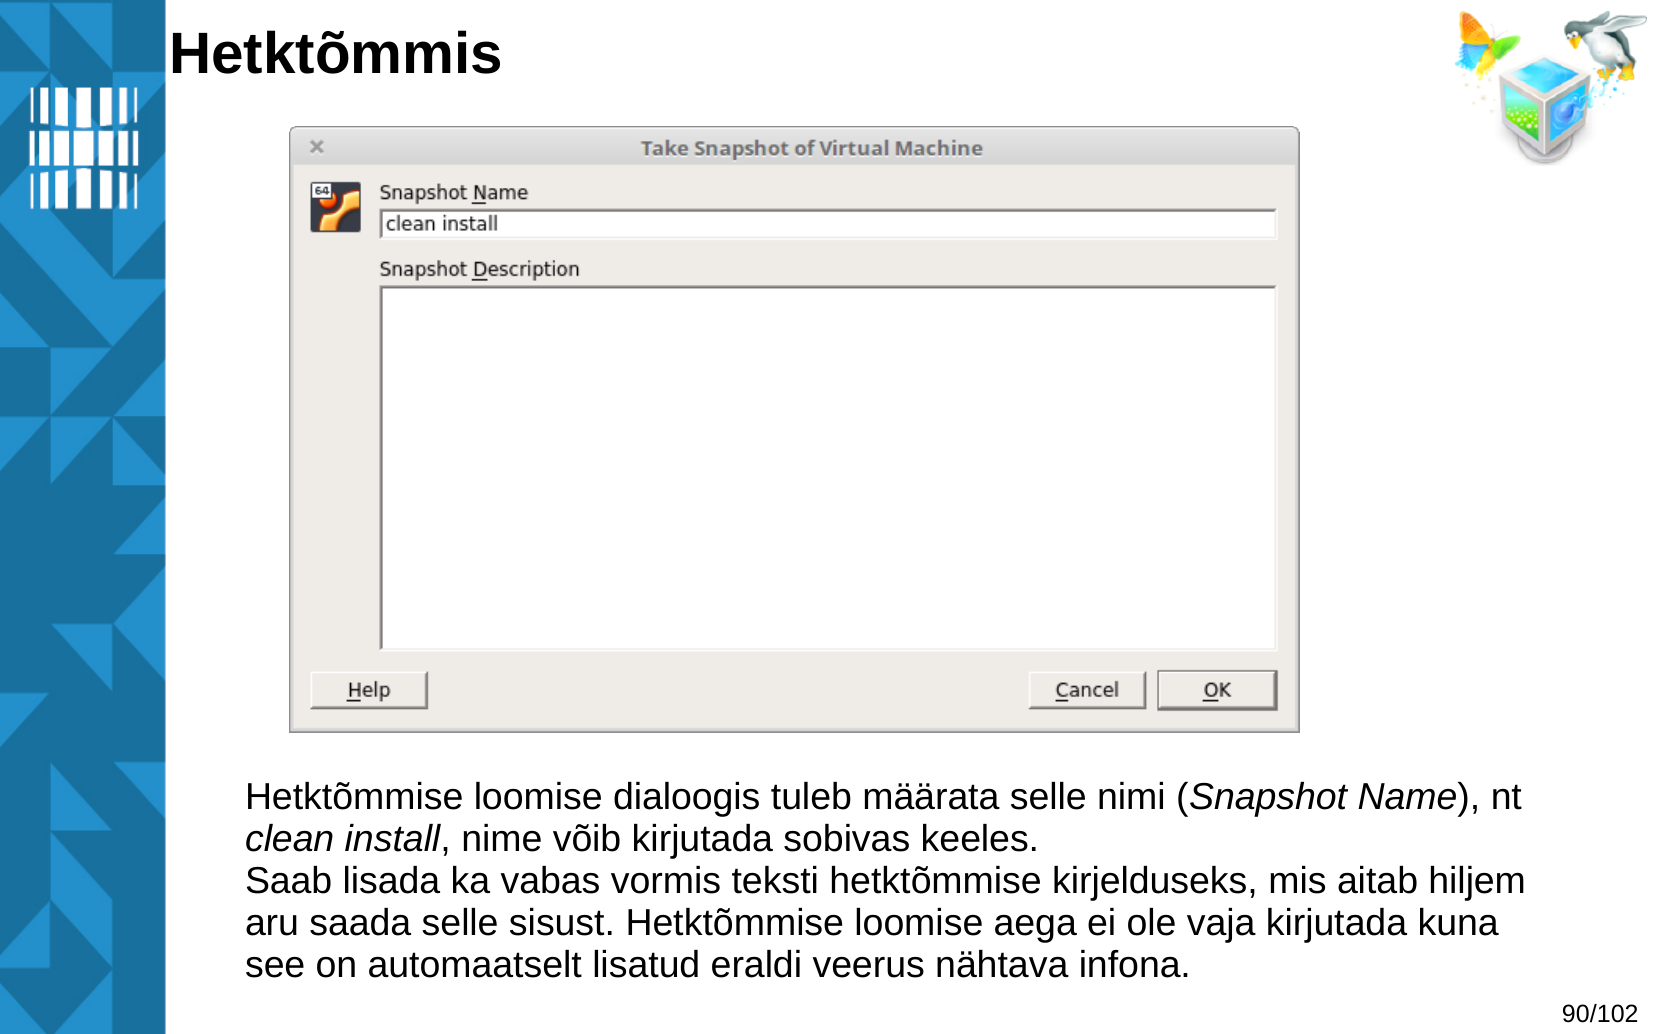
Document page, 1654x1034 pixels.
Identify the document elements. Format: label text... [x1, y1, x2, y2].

text_box Hetktõmmise loomise dialoogis tuleb määrata selle nimi (Snapshot Name), nt clean install, nime võib kirjutada sobivas keeles. Saab lisada ka vabas vormis teksti hetktõmmise kirjelduseks, mis aitab hiljem aru saada selle sisust. Hetktõmmise loomise aega ei ole vaja kirjutada kuna see on automaatselt lisatud eraldi veerus nähtava infona. [230, 767, 1554, 993]
picture [1452, 7, 1653, 166]
picture [289, 126, 1300, 733]
title Hetktõmmis [169, 11, 1571, 95]
